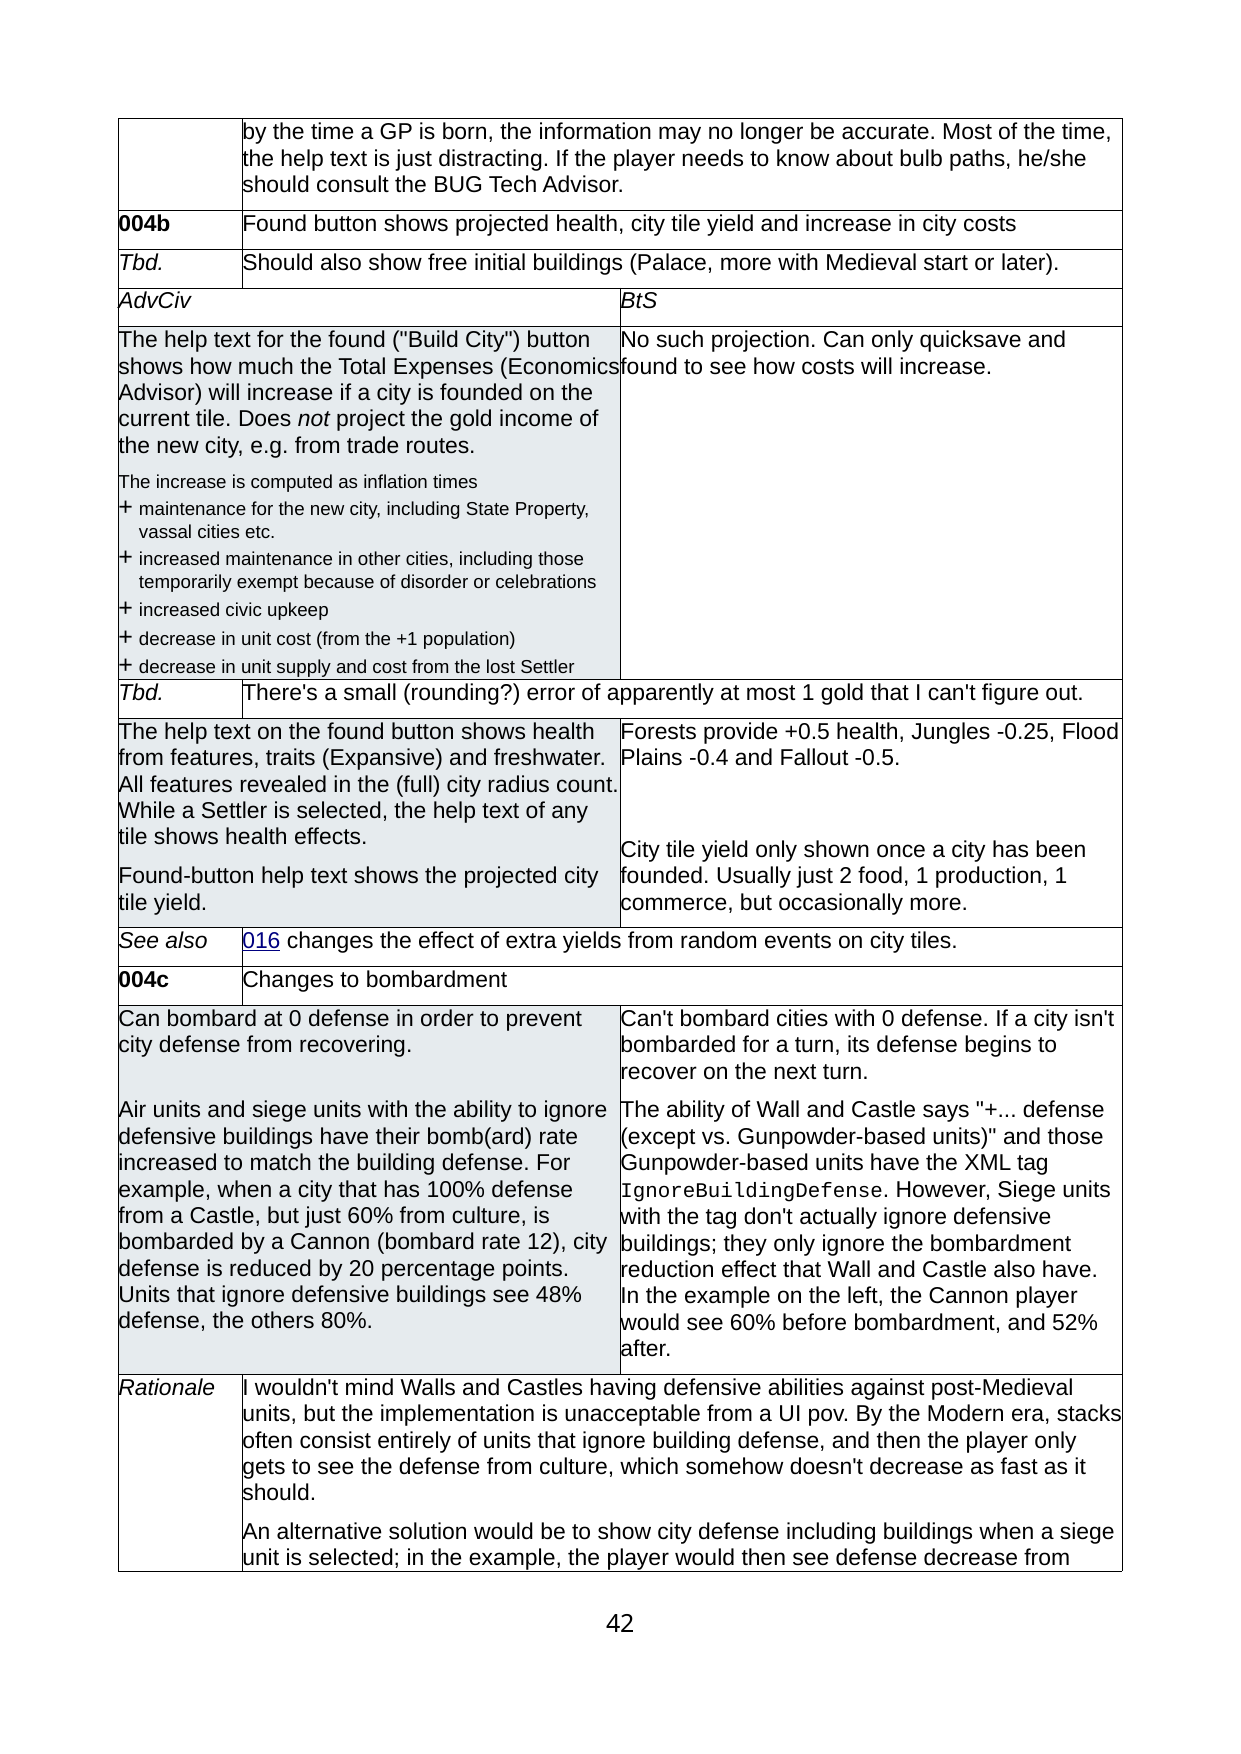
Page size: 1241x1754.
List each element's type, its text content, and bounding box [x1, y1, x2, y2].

table_cell 016 changes the effect of extra yields from random events on city tiles. [243, 928, 1122, 966]
table_cell Tbd. [119, 250, 242, 287]
table_cell Tbd. [119, 680, 242, 718]
table_cell The help text on the found button shows health from features, traits (Expansive) and freshwater. All features revealed in the (full) city radius count. While a Settler is selected, the help text of any tile shows health effects. Found-button help text shows the projected city tile yield. [119, 719, 620, 927]
table_cell There's a small (rounding?) error of apparently at most 1 gold that I can't figure out. [243, 680, 1122, 718]
table_cell The help text for the found ("Build City") button shows how much the Total Expenses (Economics Advisor) will increase if a city is founded on the current tile. Does not project the gold income of the new city, e.g. from trade routes. The increase is computed as inflation times maintenance for the new city, including State Property, vassal cities etc. increased maintenance in other cities, including those temporarily exempt because of disorder or celebrations increased civic upkeep decrease in unit cost (from the +1 population) decrease in unit supply and cost from the lost Settler [119, 327, 620, 679]
table_cell by the time a GP is born, the information may no longer be accurate. Most of the time, the help text is just distracting. If the player needs to know about bulb paths, he/she should consult the BUG Tech Advisor. [243, 119, 1122, 210]
table_cell [119, 119, 242, 210]
table_cell I wouldn't mind Walls and Castles having defensive abilities against post-Medieval units, but the implementation is unacceptable from a UI pov. By the Modern era, stacks often consist entirely of units that ignore building defense, and then the player only gets to see the defense from culture, which somehow doesn't decrease as fast as it should. An alternative solution would be to show city defense including buildings when a siege unit is selected; in the example, the player would then see defense decrease from [243, 1375, 1122, 1571]
table_cell No such projection. Can only quicksave and found to see how costs will increase. [621, 327, 1122, 679]
table_cell Rationale [119, 1375, 242, 1571]
table_cell 004c [119, 967, 242, 1005]
table_cell See also [119, 928, 242, 966]
table_cell BtS [621, 289, 1122, 326]
table_cell Found button shows projected health, city tile yield and increase in city costs [243, 211, 1122, 248]
table_cell Can't bombard cities with 0 defense. If a city isn't bombarded for a turn, its defense begins to recover on the next turn. The ability of Wall and Castle says "+... defense (except vs. Gunpowder-based units)" and those Gunpowder-based units have the XML tag IgnoreBuildingDefense. However, Siege units with the tag don't actually ignore defensive buildings; they only ignore the bombardment reduction effect that Wall and Castle also have. In the example on the left, the Cannon player would see 60% before bombardment, and 52% after. [621, 1006, 1122, 1374]
table_cell Should also show free initial buildings (Palace, more with Medieval start or later). [243, 250, 1122, 287]
table_cell AdvCiv [119, 289, 620, 326]
table_cell Forests provide +0.5 health, Jungles -0.25, Flood Plains -0.4 and Fallout -0.5. City tile yield only shown once a city has been founded. Usually just 2 food, 1 production, 1 commerce, but occasionally more. [621, 719, 1122, 927]
table_cell 004b [119, 211, 242, 248]
table_cell Changes to bombardment [243, 967, 1122, 1005]
table_cell Can bombard at 0 defense in order to prevent city defense from recovering. Air units and siege units with the ability to ignore defensive buildings have their bomb(ard) rate increased to match the building defense. For example, when a city that has 100% defense from a Castle, but just 60% from culture, is bombarded by a Cannon (bombard rate 12), city defense is reduced by 20 percentage points. Units that ignore defensive buildings see 48% defense, the others 80%. [119, 1006, 620, 1374]
